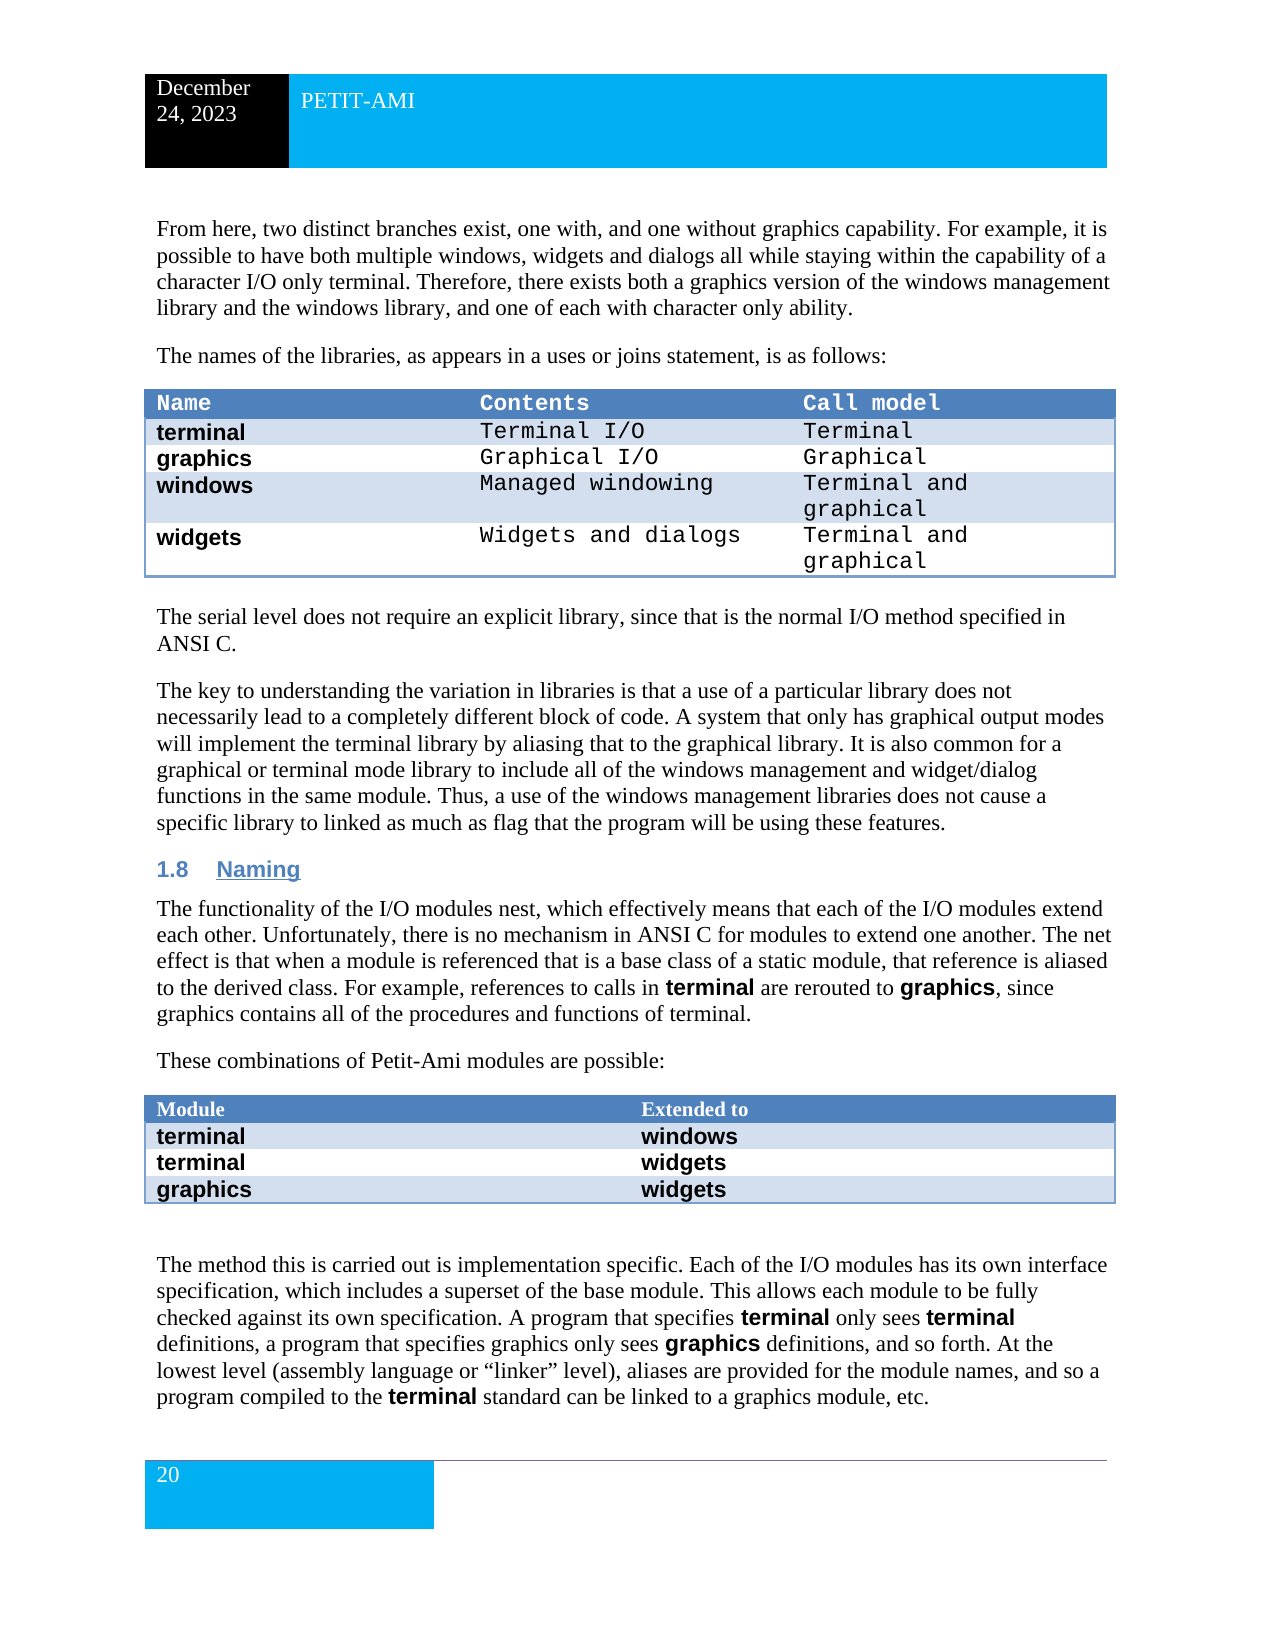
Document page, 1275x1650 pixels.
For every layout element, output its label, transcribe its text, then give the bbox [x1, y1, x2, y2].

table_cell Graphical [792, 445, 1114, 472]
subtitle Naming [156, 856, 1118, 882]
table_cell Graphical I/O [468, 445, 792, 472]
table_cell graphics [146, 445, 468, 472]
table_cell windows [146, 472, 468, 523]
table_header Module [146, 1097, 629, 1121]
table_cell terminal [146, 419, 468, 445]
table_cell Widgets and dialogs [468, 524, 792, 575]
table_header Name [146, 391, 467, 417]
text The method this is carried out is implementation specific. Each of the I/O modules has its own interface specification, which includes a superset of the base module. This allows each module to be fully checked against its own specification. A program that specifies terminal only sees terminal definitions, a program that specifies graphics only sees graphics definitions, and so forth. At the lowest level (assembly language or “linker” level), aliases are provided for the module names, and so a program compiled to the terminal standard can be linked to a graphics module, etc. [156, 1251, 1118, 1410]
table_cell Terminal and graphical [792, 524, 1114, 575]
text The serial level does not require an explicit library, since that is the normal I/O method specified in ANSI C. [156, 603, 1118, 656]
table_cell widgets [146, 524, 468, 575]
text These combinations of Petit-Ami modules are possible: [156, 1047, 1118, 1074]
table_cell widgets [630, 1176, 1114, 1202]
text From here, two distinct branches exist, one with, and one without graphics capability. For example, it is possible to have both multiple windows, widgets and dialogs all while staying within the capability of a character I/O only terminal. Therefore, there exists both a graphics version of the windows management library and the windows library, and one of each with character only ability. [156, 215, 1118, 321]
table_header Extended to [631, 1097, 1114, 1121]
table_header Call model [793, 391, 1114, 417]
table_cell Managed windowing [468, 472, 792, 523]
table_cell windows [630, 1123, 1114, 1149]
table_cell terminal [146, 1123, 630, 1149]
table_cell terminal [146, 1149, 630, 1176]
table_cell graphics [146, 1176, 630, 1202]
text The key to understanding the variation in libraries is that a use of a particular library does not necessarily lead to a completely different block of code. A system that only has graphical output modes will implement the terminal library by aliasing that to the graphical library. It is also common for a graphical or terminal mode library to include all of the windows management and widget/dialog functions in the same module. Thus, a use of the windows management libraries does not cause a specific library to linked as much as flag that the program will be using these features. [156, 677, 1118, 835]
table_header Contents [469, 391, 791, 417]
table_cell widgets [630, 1149, 1114, 1176]
text The names of the libraries, as appears in a uses or joins statement, is as follows: [156, 342, 1118, 368]
text The functionality of the I/O modules nest, which effectively means that each of the I/O modules extend each other. Unfortunately, there is no mechanism in ANSI C for modules to extend one another. The net effect is that when a module is referenced that is a base class of a static module, that reference is aliased to the derived class. For example, references to calls in terminal are rerouted to graphics, since graphics contains all of the procedures and functions of terminal. [156, 895, 1118, 1027]
table_cell Terminal [792, 419, 1114, 445]
table_cell Terminal I/O [468, 419, 792, 445]
table_cell Terminal and graphical [792, 472, 1114, 523]
